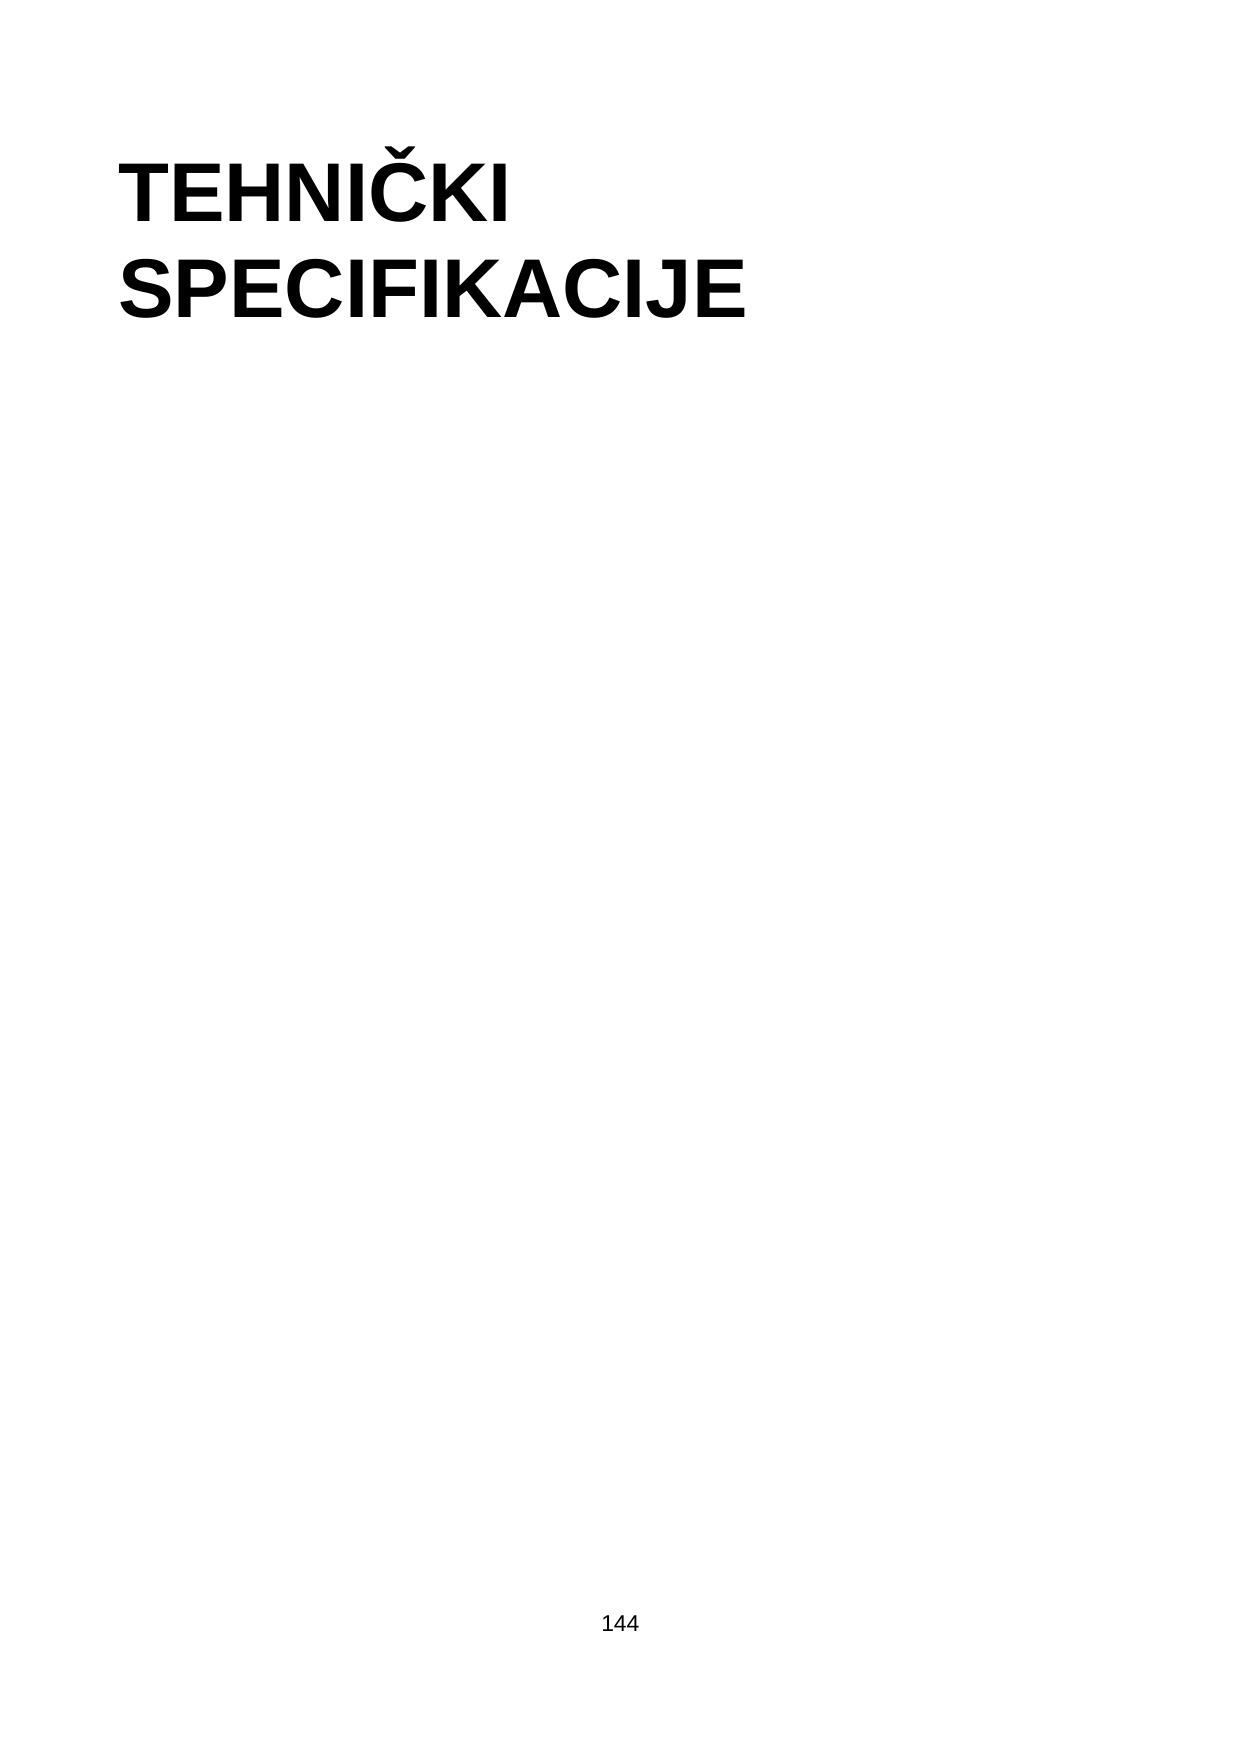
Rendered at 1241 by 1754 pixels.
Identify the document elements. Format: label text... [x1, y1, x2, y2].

text TEHNIČKI SPECIFIKACIJE [118, 143, 1122, 335]
